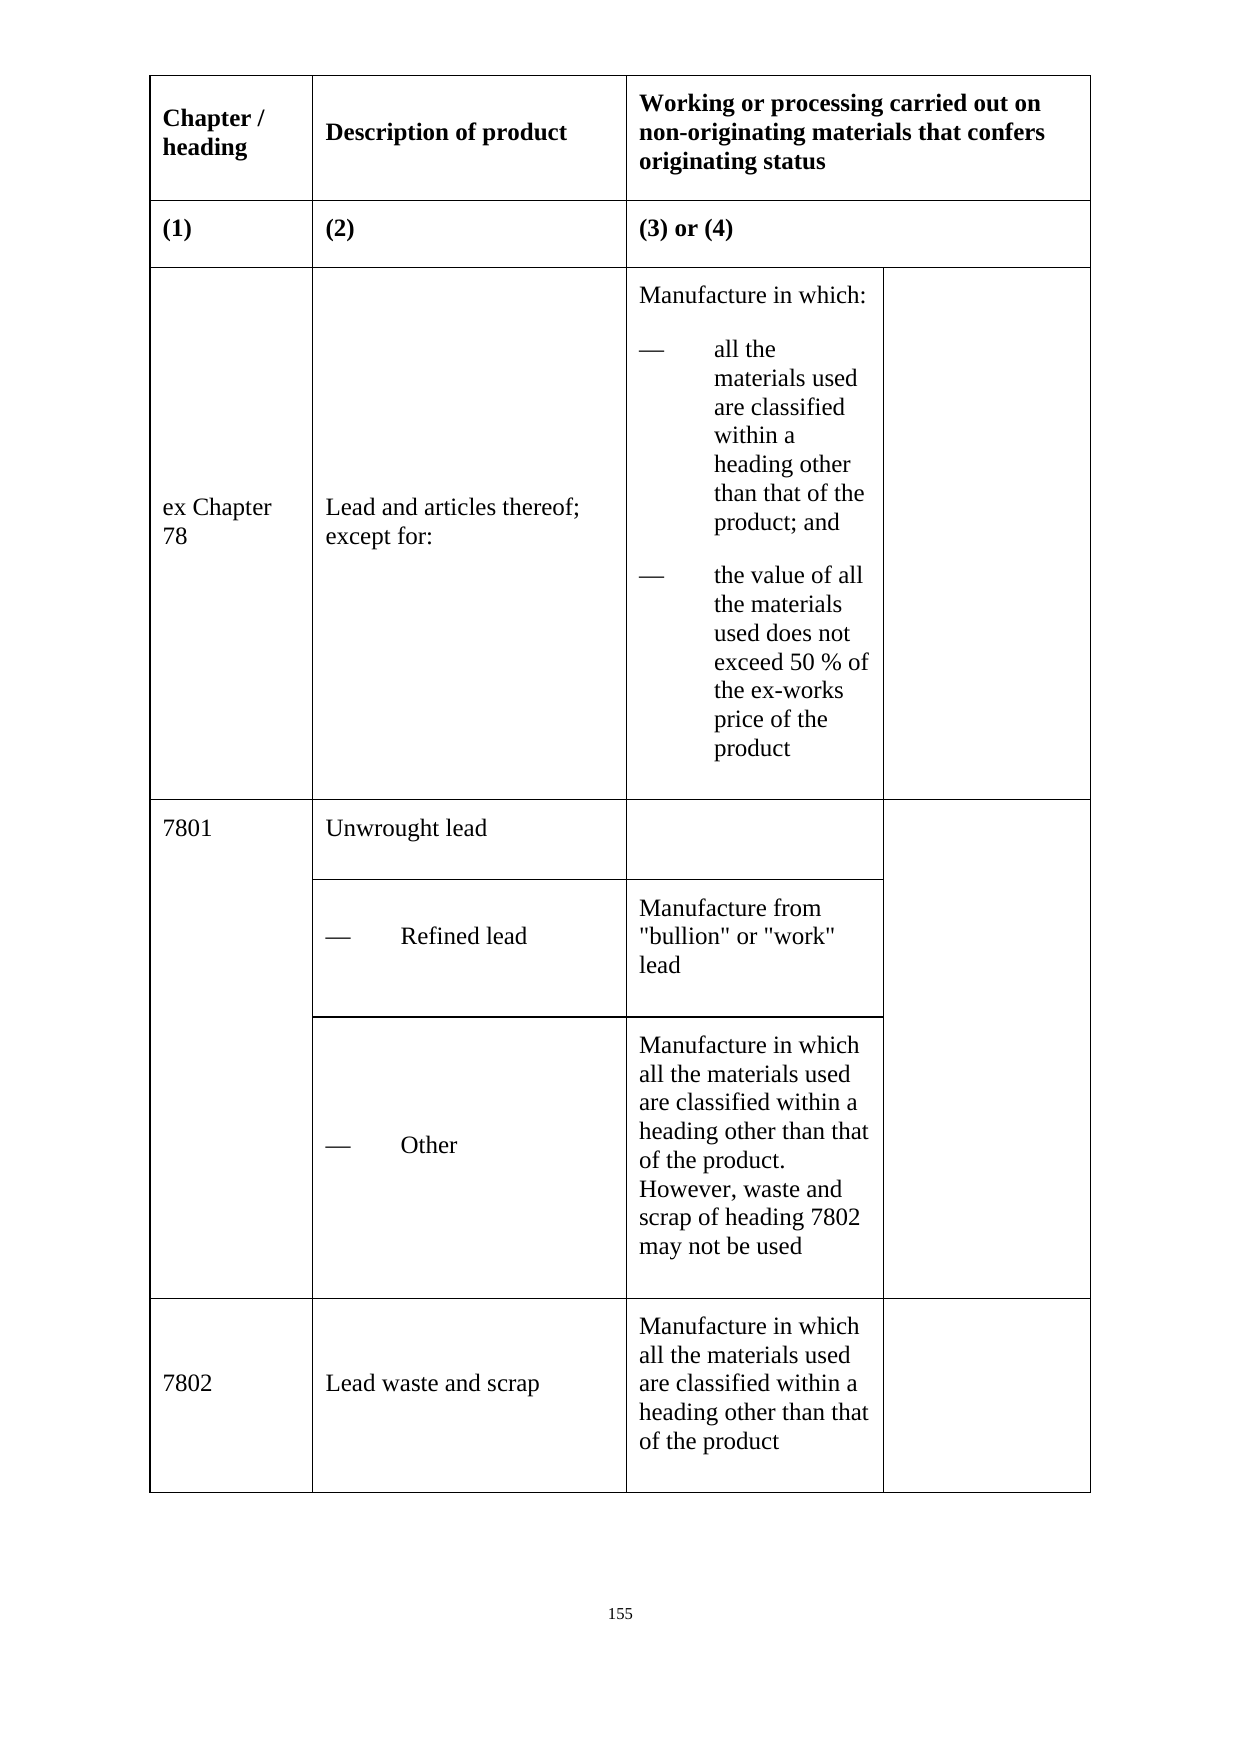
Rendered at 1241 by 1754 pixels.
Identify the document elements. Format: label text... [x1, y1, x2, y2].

table_cell Manufacture from "bullion" or "work" lead [627, 880, 883, 1016]
table_cell Manufacture in which all the materials used are classified within a heading other than that of the product [627, 1299, 883, 1492]
table_cell — Other [313, 1018, 626, 1297]
table_cell Lead waste and scrap [313, 1299, 626, 1492]
table_cell 7802 [151, 1299, 312, 1492]
table_header Description of product [313, 76, 626, 200]
table_cell (3) or (4) [627, 201, 1090, 267]
table_header Working or processing carried out on non‐originating materials that confers originating status [627, 76, 1090, 200]
table_cell Unwrought lead [313, 800, 626, 879]
table_cell ex Chapter 78 [151, 268, 312, 799]
table_cell [884, 268, 1090, 799]
table_cell Manufacture in which: — all the materials used are classified within a heading other than that of the product; and — the value of all the materials used does not exceed 50 % of the ex‐works price of the product [627, 268, 883, 799]
table_cell (1) [151, 201, 312, 267]
table_cell 7801 [151, 800, 312, 1297]
table_cell (2) [313, 201, 626, 267]
table_cell Lead and articles thereof; except for: [313, 268, 626, 799]
table_cell — Refined lead [313, 880, 626, 1016]
table_header Chapter / heading [151, 76, 312, 200]
table_cell Manufacture in which all the materials used are classified within a heading other than that of the product. However, waste and scrap of heading 7802 may not be used [627, 1018, 883, 1297]
table_cell [884, 800, 1090, 1297]
table_cell [884, 1299, 1090, 1492]
table_cell [627, 800, 883, 879]
